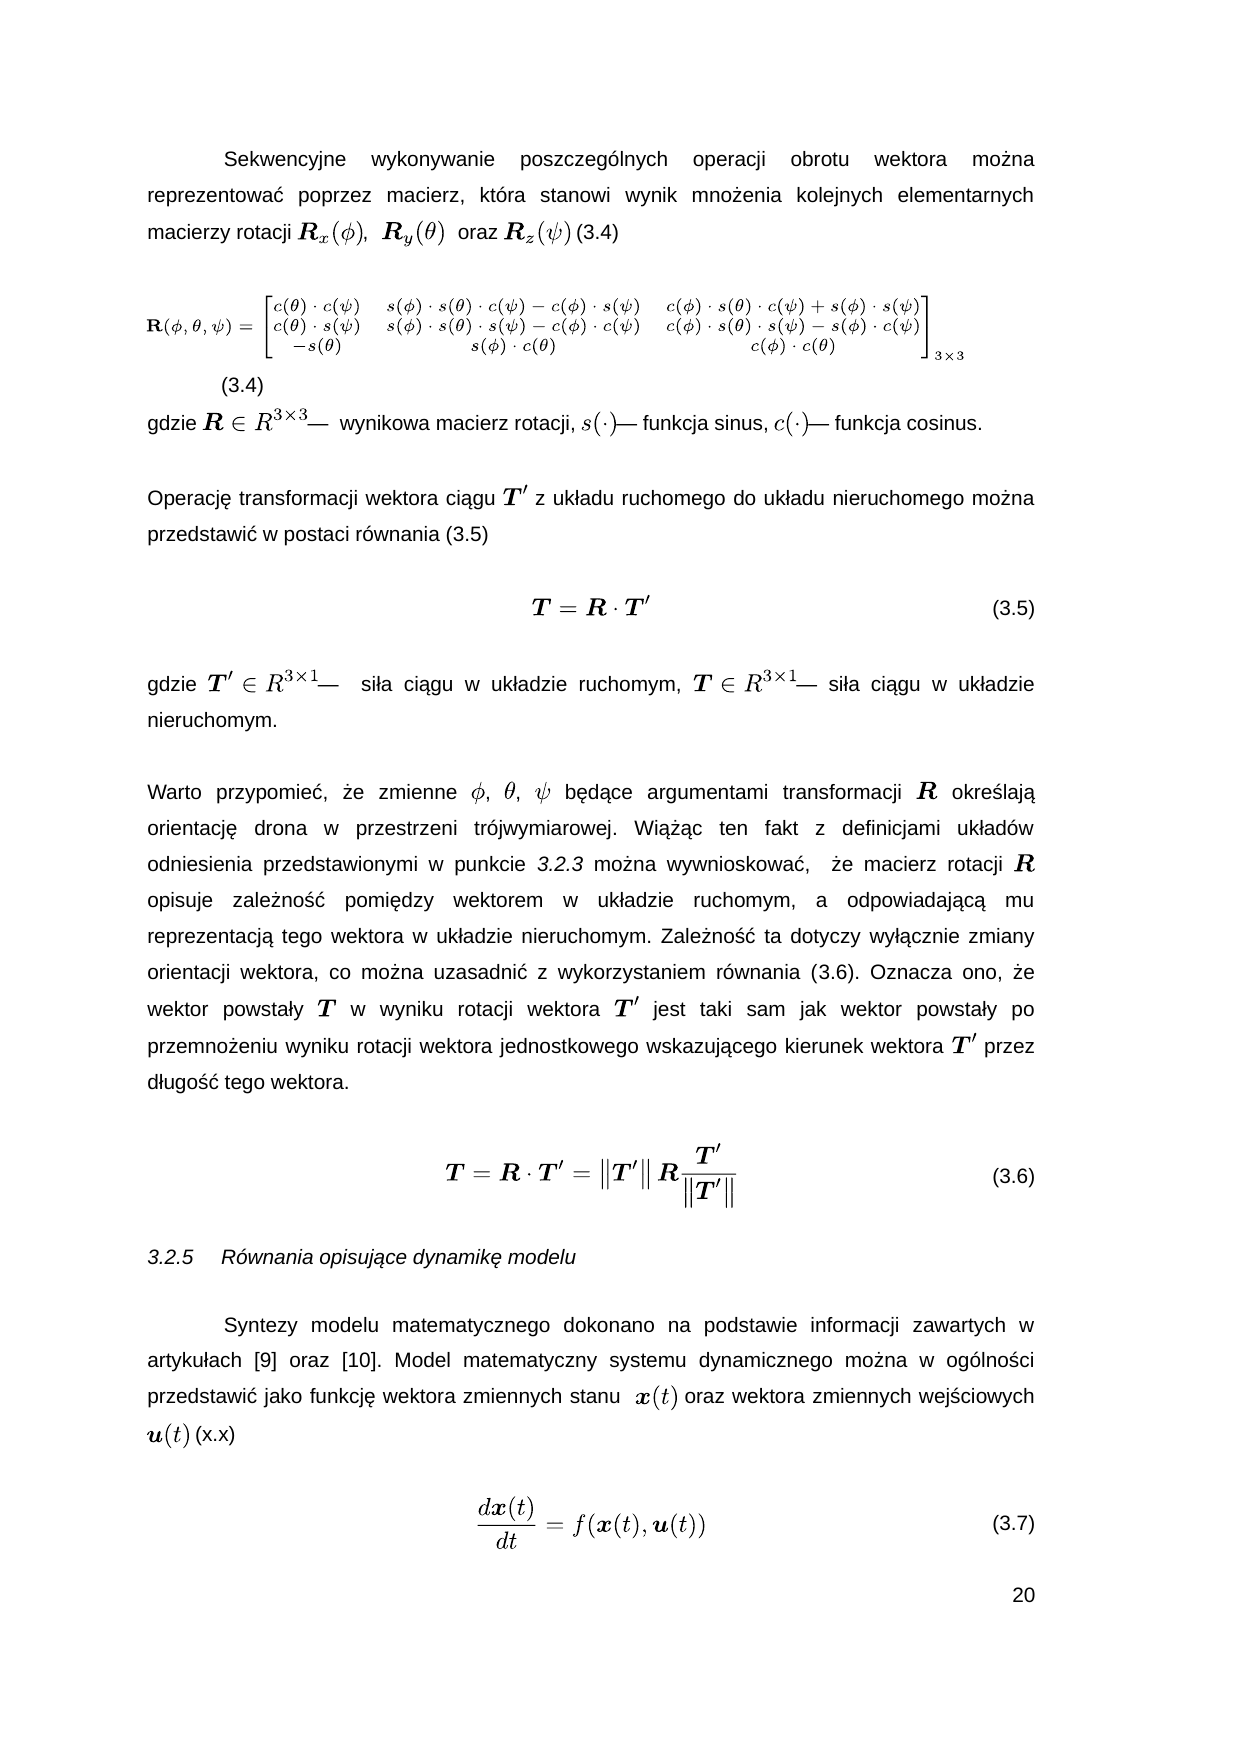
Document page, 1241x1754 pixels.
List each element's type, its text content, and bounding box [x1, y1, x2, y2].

text Sekwencyjne wykonywanie poszczególnych operacji obrotu wektora można reprezentować poprzez macierz, która stanowi wynik mnożenia kolejnych elementarnych macierzy rotacji , oraz (3.4) [147, 147, 1035, 247]
text (3.6) [721, 1143, 1035, 1208]
text gdzie — wynikowa macierz rotacji, — funkcja sinus, — funkcja cosinus. [147, 408, 1035, 437]
text Warto przypomieć, że zmienne , , będące argumentami transformacji określają orientację drona w przestrzeni trójwymiarowej. Wiążąc ten fakt z definicjami układów odniesienia przedstawionymi w punkcie 3.2.3 można wywnioskować, że macierz rotacji opisuje zależność pomiędzy wektorem w układzie ruchomym, a odpowiadającą mu reprezentacją tego wektora w układzie nieruchomym. Zależność ta dotyczy wyłącznie zmiany orientacji wektora, co można uzasadnić z wykorzystaniem równania (3.6). Oznacza ono, że wektor powstały w wyniku rotacji wektora jest taki sam jak wektor powstały po przemnożeniu wyniku rotacji wektora jednostkowego wskazującego kierunek wektora przez długość tego wektora. [147, 779, 1035, 1093]
text (3.7) [515, 1496, 1035, 1549]
text (3.5) [147, 595, 1035, 620]
text [147, 1496, 514, 1549]
text [147, 1143, 718, 1208]
text Operację transformacji wektora ciągu z układu ruchomego do układu nieruchomego można przedstawić w postaci równania (3.5) [147, 484, 1035, 545]
text gdzie — siła ciągu w układzie ruchomym, — siła ciągu w układzie nieruchomym. [147, 669, 1035, 732]
text Syntezy modelu matematycznego dokonano na podstawie informacji zawartych w artykułach [9] oraz [10]. Model matematyczny systemu dynamicznego można w ogólności przedstawić jako funkcję wektora zmiennych stanu oraz wektora zmiennych wejściowych (x.x) [147, 1312, 1035, 1448]
subtitle Równania opisujące dynamikę modelu [147, 1245, 1035, 1269]
text (3.4) [147, 260, 1035, 396]
